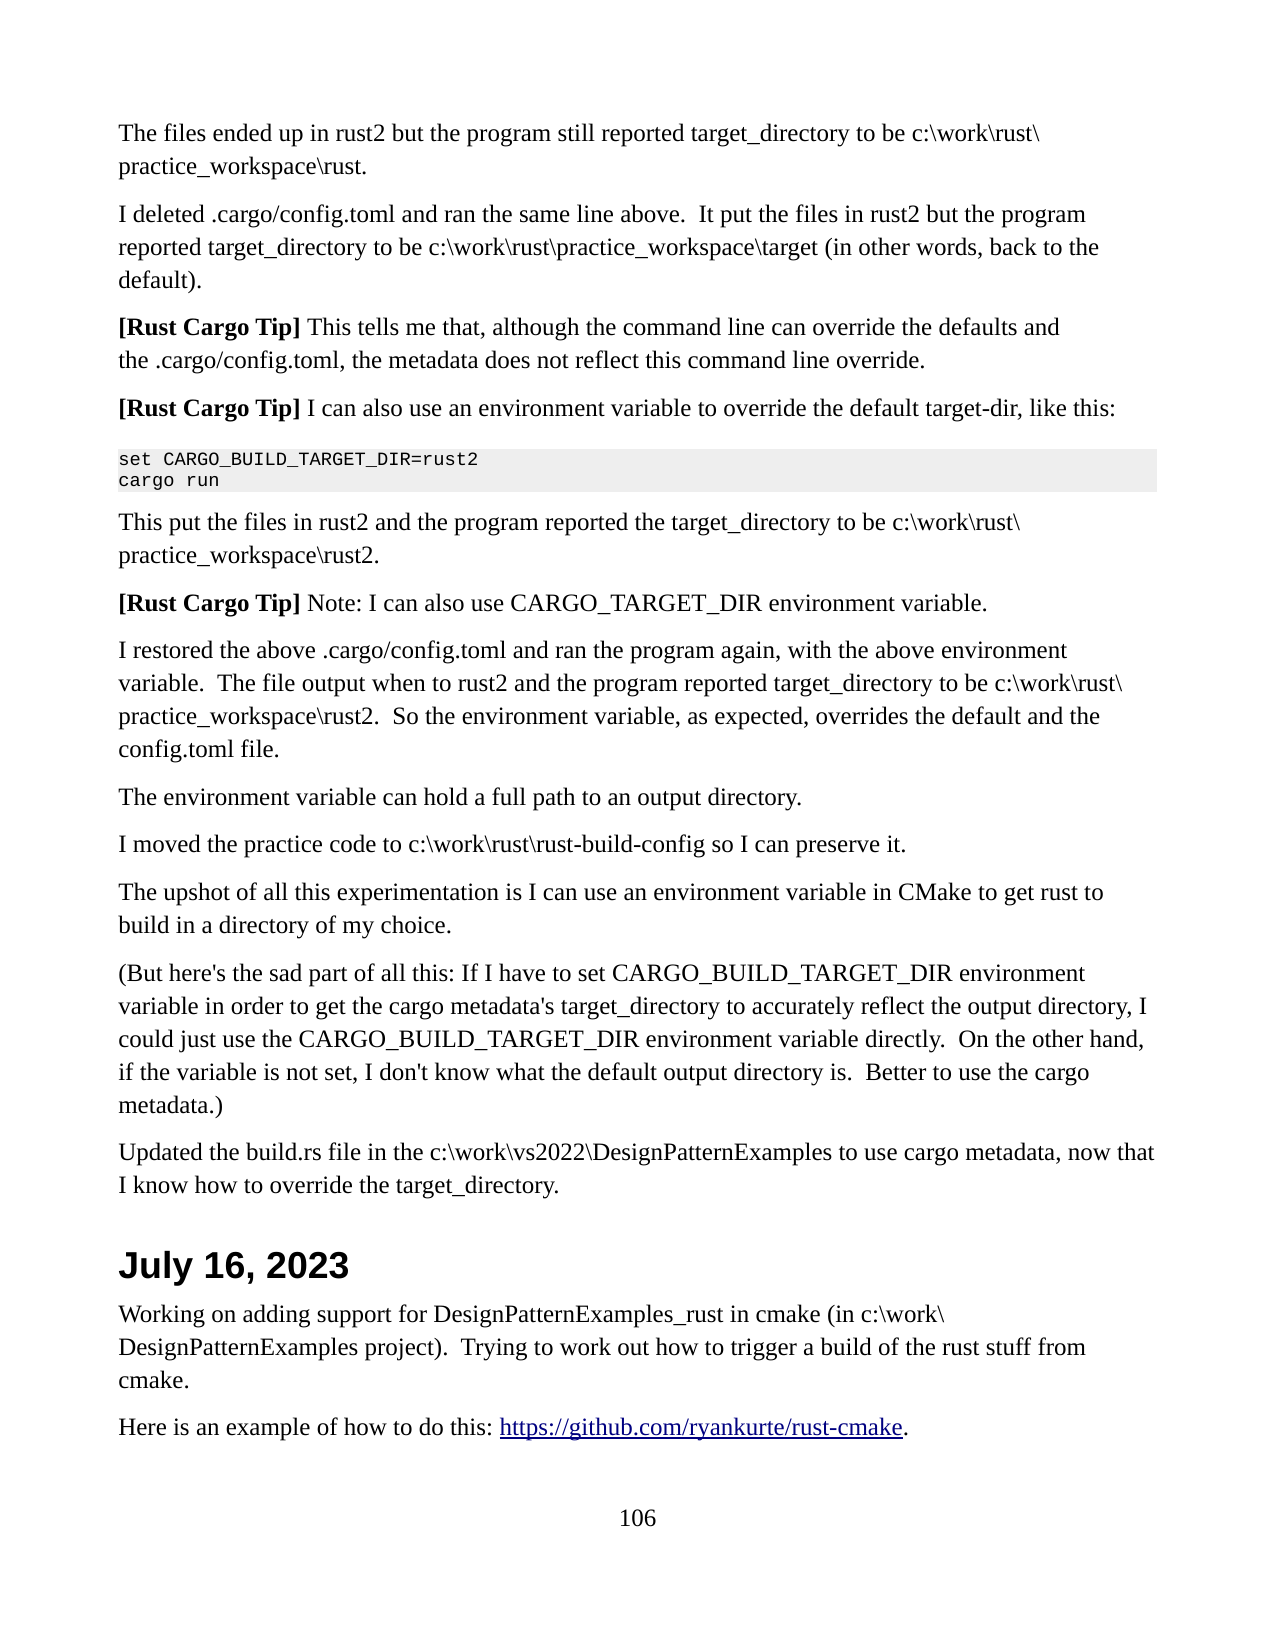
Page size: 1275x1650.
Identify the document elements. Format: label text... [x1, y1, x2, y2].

text I moved the practice code to c:\work\rust\rust-build-config so I can preserve it. [118, 829, 1157, 858]
text [Rust Cargo Tip] I can also use an environment variable to override the default target-dir, like this: [118, 393, 1157, 422]
text [Rust Cargo Tip] Note: I can also use CARGO_TARGET_DIR environment variable. [118, 588, 1157, 616]
text cargo run [118, 471, 1157, 492]
text (But here's the sad part of all this: If I have to set CARGO_BUILD_TARGET_DIR environment variable in order to get the cargo metadata's target_directory to accurately reflect the output directory, I could just use the CARGO_BUILD_TARGET_DIR environment variable directly. On the other hand, if the variable is not set, I don't know what the default output directory is. Better to use the cargo metadata.) [118, 958, 1157, 1119]
text The upshot of all this experimentation is I can use an environment variable in CMake to get rust to build in a directory of my choice. [118, 877, 1157, 939]
text This put the files in rust2 and the program reported the target_directory to be c:\work\rust\practice_workspace\rust2. [118, 507, 1157, 569]
text I restored the above .cargo/config.toml and ran the program again, with the above environment variable. The file output when to rust2 and the program reported target_directory to be c:\work\rust\practice_workspace\rust2. So the environment variable, as expected, overrides the default and the config.toml file. [118, 635, 1157, 763]
text set CARGO_BUILD_TARGET_DIR=rust2 [118, 449, 1157, 471]
text The environment variable can hold a full path to an output directory. [118, 782, 1157, 811]
text [Rust Cargo Tip] This tells me that, although the command line can override the defaults and the .cargo/config.toml, the metadata does not reflect this command line override. [118, 312, 1157, 374]
text Here is an example of how to do this: https://github.com/ryankurte/rust-cmake. [118, 1412, 1157, 1441]
text The files ended up in rust2 but the program still reported target_directory to be c:\work\rust\practice_workspace\rust. [118, 118, 1157, 180]
text Working on adding support for DesignPatternExamples_rust in cmake (in c:\work\DesignPatternExamples project). Trying to work out how to trigger a build of the rust stuff from cmake. [118, 1299, 1157, 1393]
subtitle July 16, 2023 [118, 1243, 1157, 1286]
text Updated the build.rs file in the c:\work\vs2022\DesignPatternExamples to use cargo metadata, now that I know how to override the target_directory. [118, 1137, 1157, 1199]
text I deleted .cargo/config.toml and ran the same line above. It put the files in rust2 but the program reported target_directory to be c:\work\rust\practice_workspace\target (in other words, back to the default). [118, 199, 1157, 293]
